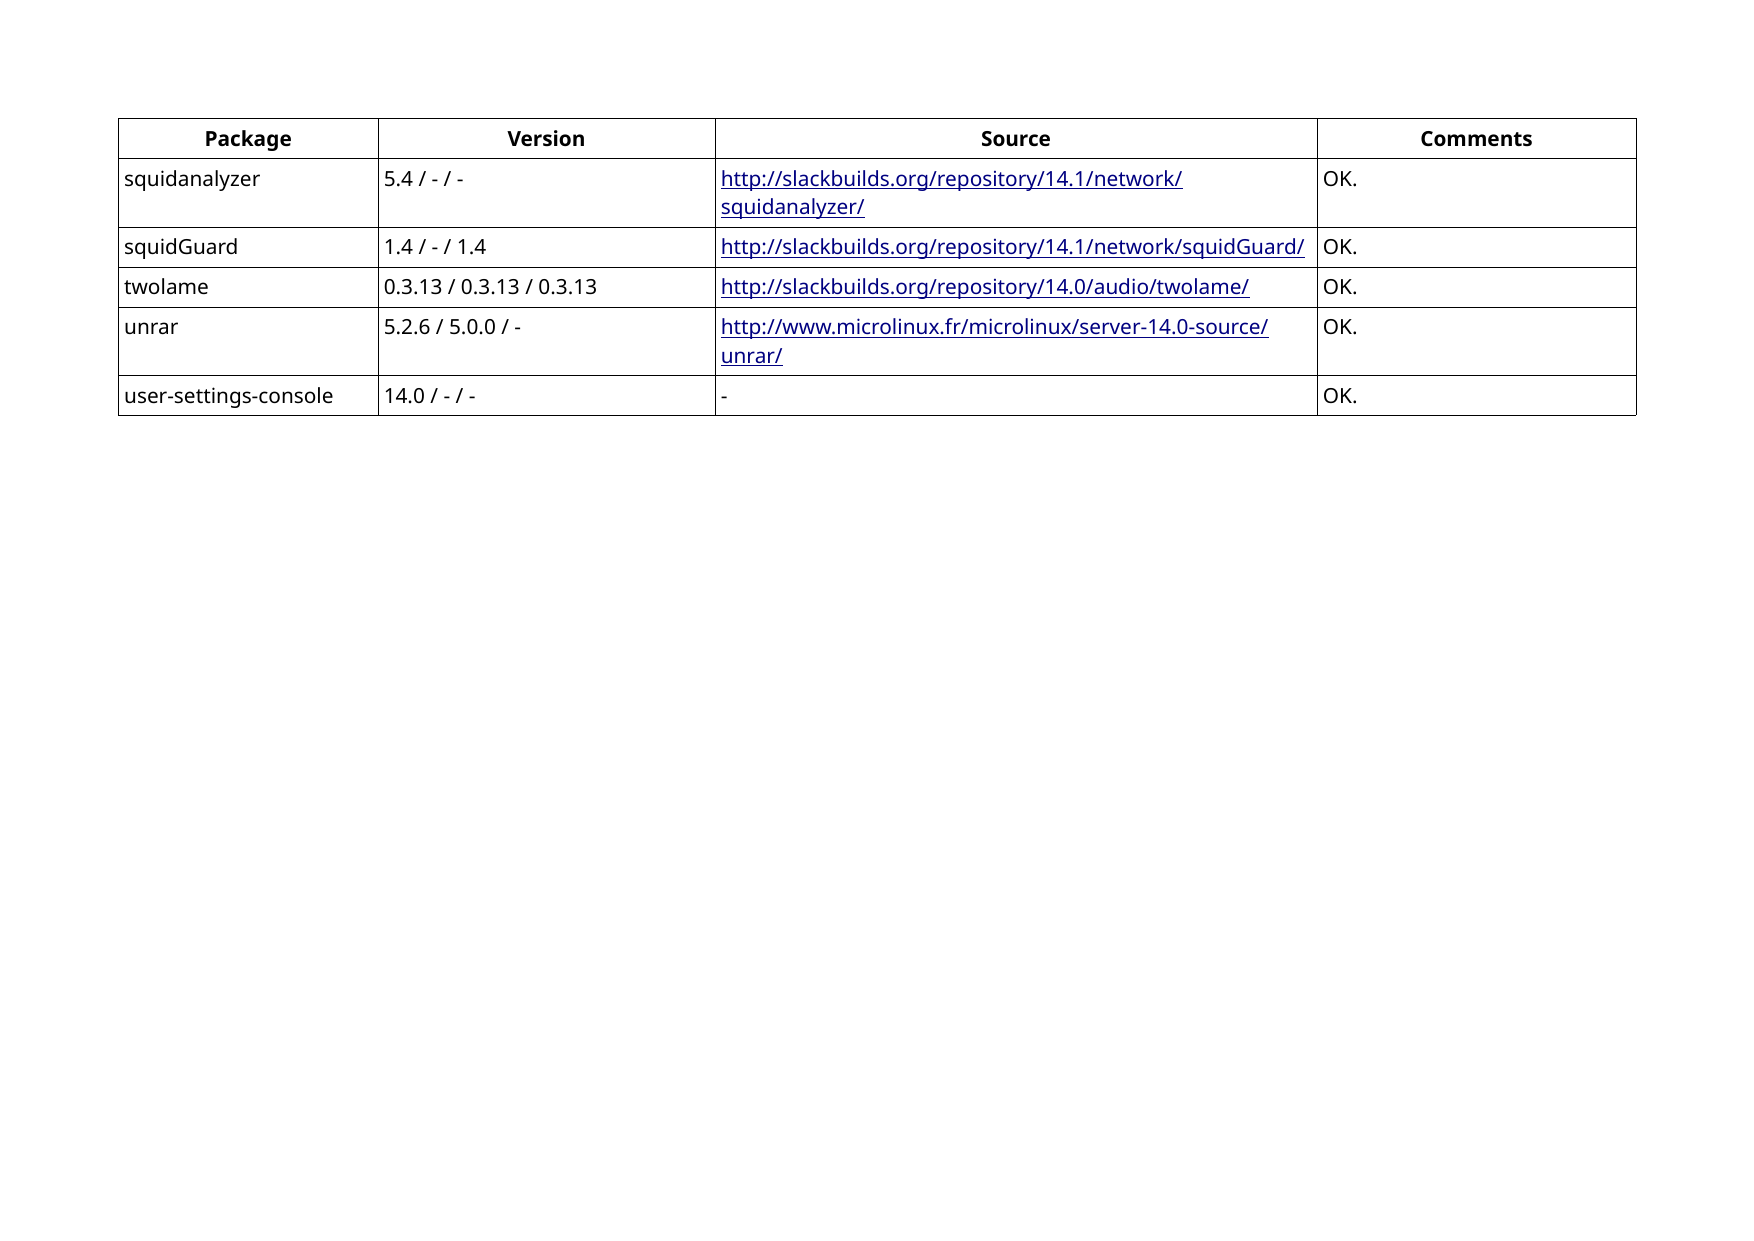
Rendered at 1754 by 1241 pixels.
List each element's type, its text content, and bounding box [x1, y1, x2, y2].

table_cell unrar [119, 308, 378, 375]
table_cell 14.0 / - / - [379, 376, 715, 415]
table_cell 1.4 / - / 1.4 [379, 228, 715, 267]
table_cell squidGuard [119, 228, 378, 267]
table_header Source [716, 119, 1317, 158]
table_cell 5.2.6 / 5.0.0 / - [379, 308, 715, 375]
table_cell twolame [119, 268, 378, 307]
table_header Version [379, 119, 715, 158]
table_cell OK. [1318, 159, 1636, 227]
table_header Comments [1318, 119, 1636, 158]
table_cell 5.4 / - / - [379, 159, 715, 227]
table_cell http://www.microlinux.fr/microlinux/server-14.0-source/unrar/ [716, 308, 1317, 375]
table_cell 0.3.13 / 0.3.13 / 0.3.13 [379, 268, 715, 307]
table_cell OK. [1318, 308, 1636, 375]
table_cell http://slackbuilds.org/repository/14.1/network/squidanalyzer/ [716, 159, 1317, 227]
table_header Package [119, 119, 378, 158]
table_cell user-settings-console [119, 376, 378, 415]
table_cell OK. [1318, 228, 1636, 267]
table_cell http://slackbuilds.org/repository/14.1/network/squidGuard/ [716, 228, 1317, 267]
table_cell - [716, 376, 1317, 415]
table_cell OK. [1318, 376, 1636, 415]
table_cell http://slackbuilds.org/repository/14.0/audio/twolame/ [716, 268, 1317, 307]
table_cell OK. [1318, 268, 1636, 307]
table_cell squidanalyzer [119, 159, 378, 227]
